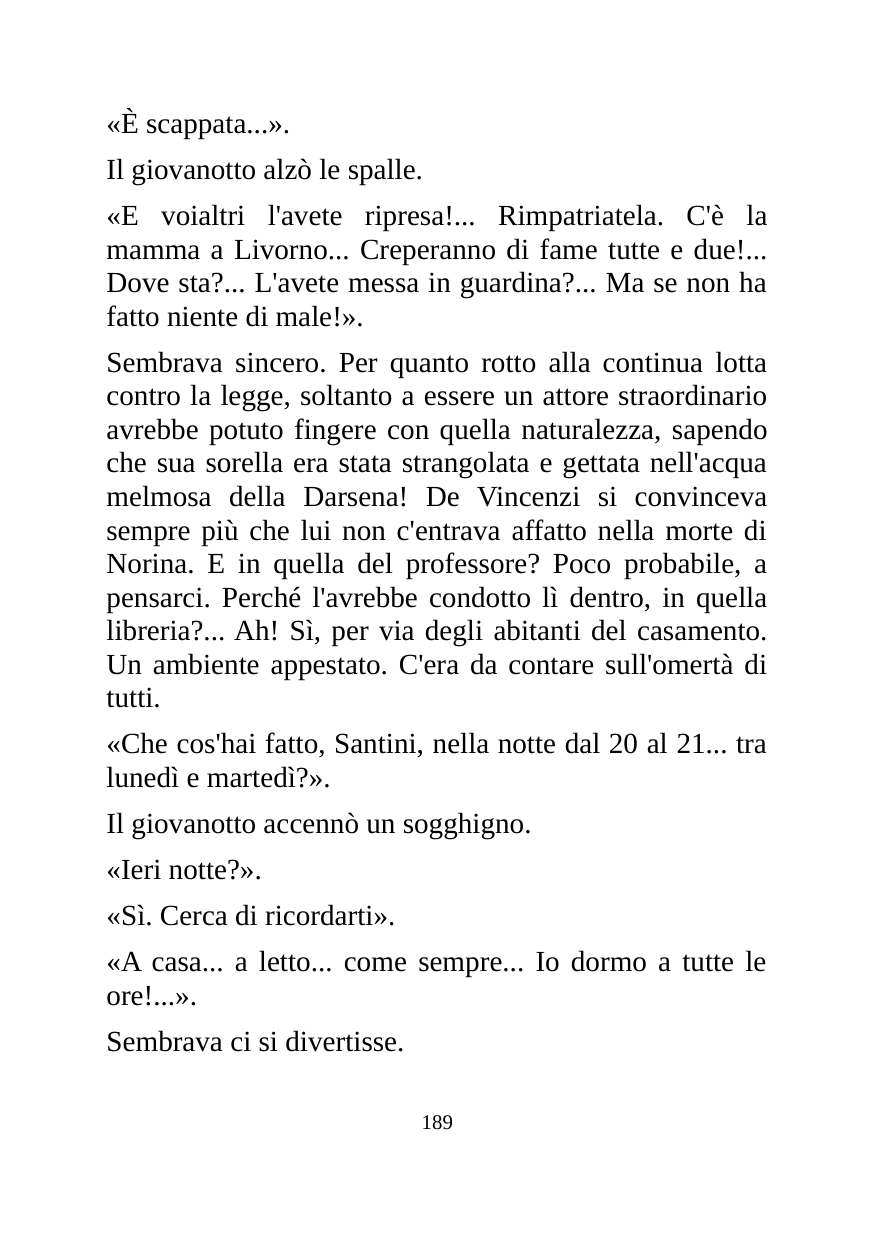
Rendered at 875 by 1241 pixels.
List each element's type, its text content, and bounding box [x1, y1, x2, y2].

text «È scappata...». [106, 106, 768, 140]
text «Che cos'hai fatto, Santini, nella notte dal 20 al 21... tra lunedì e martedì?». [106, 726, 768, 793]
text «Sì. Cerca di ricordarti». [106, 898, 768, 932]
text Il giovanotto alzò le spalle. [106, 152, 768, 186]
text Il giovanotto accennò un sogghigno. [106, 806, 768, 839]
text Sembrava sincero. Per quanto rotto alla continua lotta contro la legge, soltanto a essere un attore straordinario avrebbe potuto fingere con quella naturalezza, sapendo che sua sorella era stata strangolata e gettata nell'acqua melmosa della Darsena! De Vincenzi si convinceva sempre più che lui non c'entrava affatto nella morte di Norina. E in quella del professore? Poco probabile, a pensarci. Perché l'avrebbe condotto lì dentro, in quella libreria?... Ah! Sì, per via degli abitanti del casamento. Un ambiente appestato. C'era da contare sull'omertà di tutti. [106, 345, 768, 714]
text «A casa... a letto... come sempre... Io dormo a tutte le ore!...». [106, 944, 768, 1011]
text «Ieri notte?». [106, 852, 768, 886]
text Sembrava ci si divertisse. [106, 1024, 768, 1057]
text «E voialtri l'avete ripresa!... Rimpatriatela. C'è la mamma a Livorno... Creperanno di fame tutte e due!... Dove sta?... L'avete messa in guardina?... Ma se non ha fatto niente di male!». [106, 198, 768, 332]
